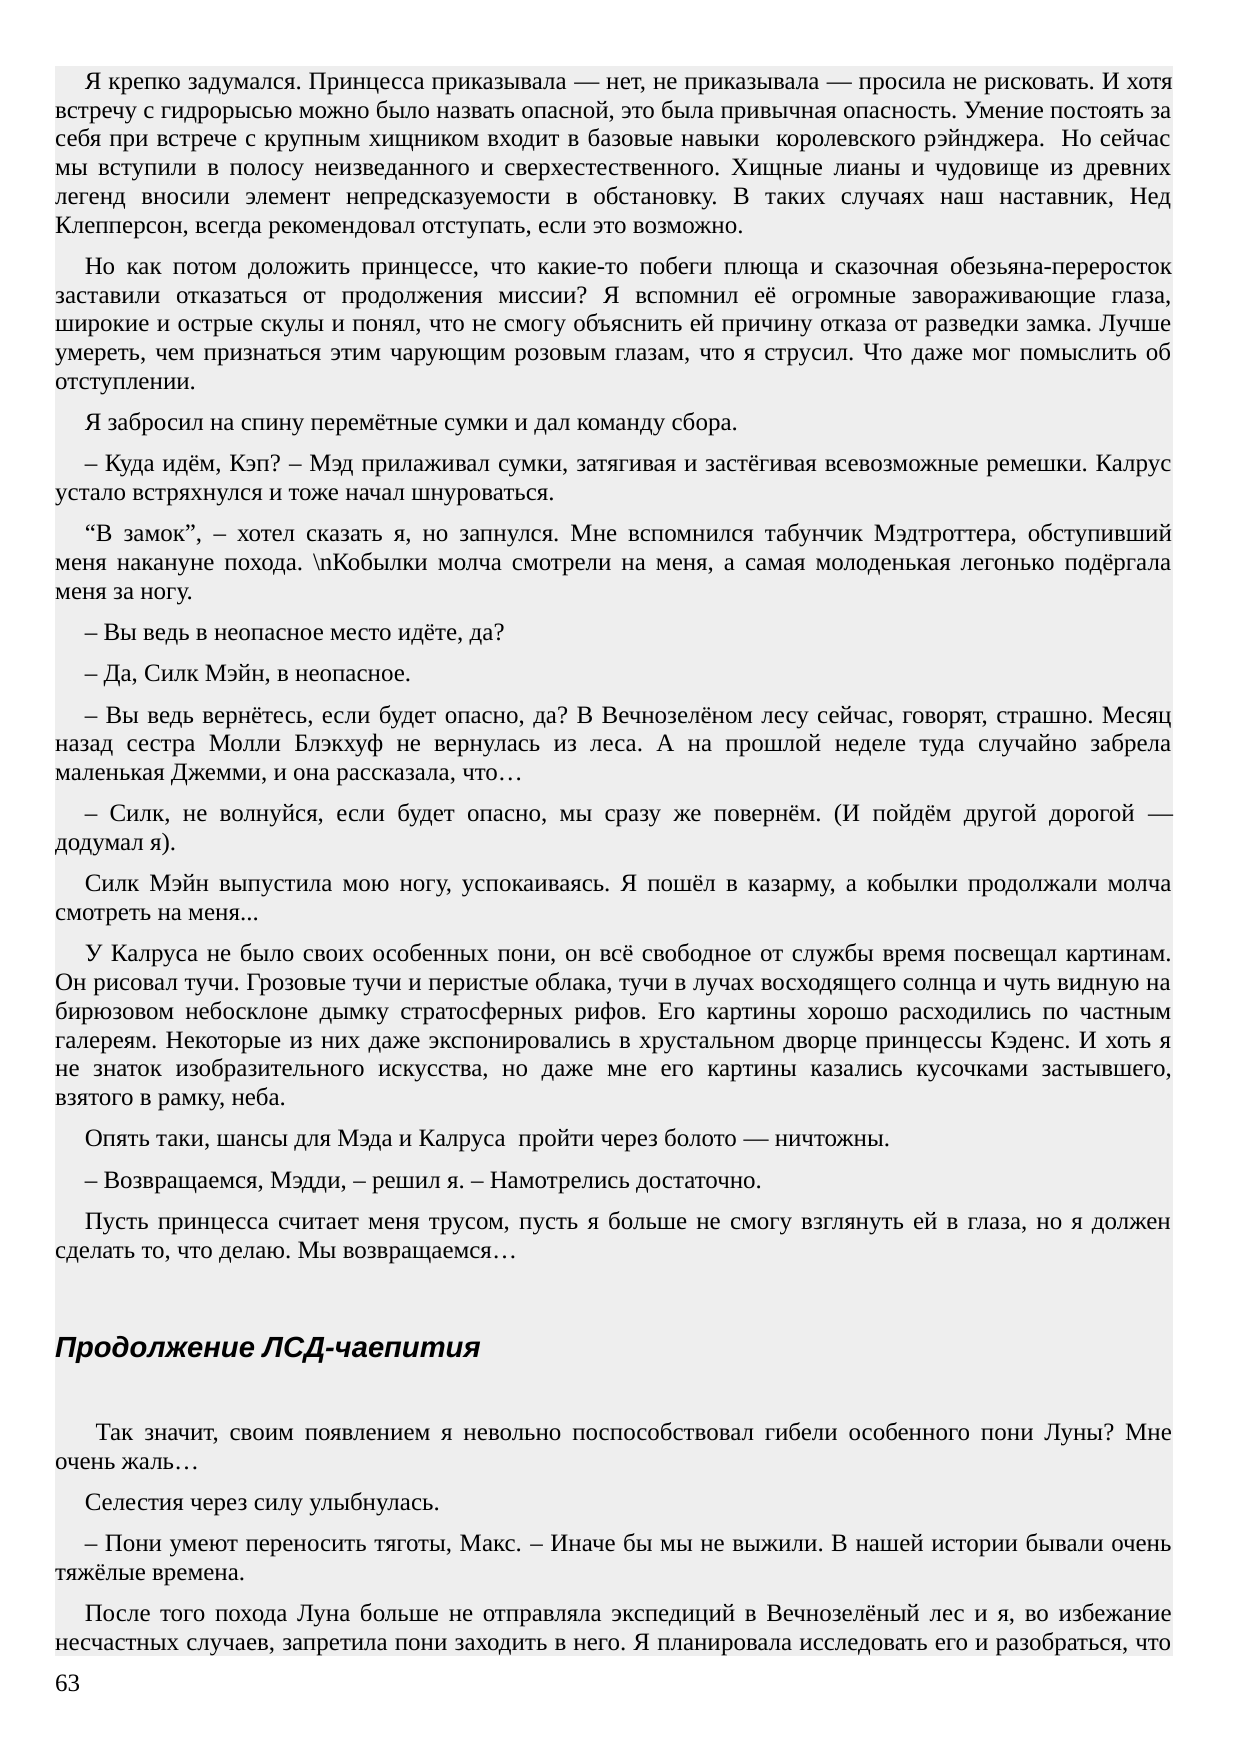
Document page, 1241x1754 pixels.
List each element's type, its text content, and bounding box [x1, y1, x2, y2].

text – Вы ведь вернётесь, если будет опасно, да? В Вечнозелёном лесу сейчас, говорят, страшно. Месяц назад сестра Молли Блэкхуф не вернулась из леса. А на прошлой неделе туда случайно забрела маленькая Джемми, и она рассказала, что… [55, 700, 1173, 786]
text У Калруса не было своих особенных пони, он всё свободное от службы время посвещал картинам. Он рисовал тучи. Грозовые тучи и перистые облака, тучи в лучах восходящего солнца и чуть видную на бирюзовом небосклоне дымку стратосферных рифов. Его картины хорошо расходились по частным галереям. Некоторые из них даже экспонировались в хрустальном дворце принцессы Кэденс. И хоть я не знаток изобразительного искусства, но даже мне его картины казались кусочками застывшего, взятого в рамку, неба. [55, 938, 1173, 1111]
text – Пони умеют переносить тяготы, Макс. – Иначе бы мы не выжили. В нашей истории бывали очень тяжёлые времена. [55, 1528, 1173, 1586]
text Я крепко задумался. Принцесса приказывала — нет, не приказывала — просила не рисковать. И хотя встречу с гидрорысью можно было назвать опасной, это была привычная опасность. Умение постоять за себя при встрече с крупным хищником входит в базовые навыки королевского рэйнджера. Но сейчас мы вступили в полосу неизведанного и сверхестественного. Хищные лианы и чудовище из древних легенд вносили элемент непредсказуемости в обстановку. В таких случаях наш наставник, Нед Клепперсон, всегда рекомендовал отступать, если это возможно. [55, 66, 1173, 238]
text – Да, Силк Мэйн, в неопасное. [55, 658, 1173, 687]
text – Возвращаемся, Мэдди, – решил я. – Намотрелись достаточно. [55, 1165, 1173, 1193]
text – Вы ведь в неопасное место идёте, да? [55, 617, 1173, 646]
text Так значит, своим появлением я невольно поспособствовал гибели особенного пони Луны? Мне очень жаль… [55, 1417, 1173, 1474]
text Селестия через силу улыбнулась. [55, 1487, 1173, 1516]
text Пусть принцесса считает меня трусом, пусть я больше не смогу взглянуть ей в глаза, но я должен сделать то, что делаю. Мы возвращаемся… [55, 1206, 1173, 1263]
subtitle Продолжение ЛСД-чаепития [55, 1330, 1173, 1363]
text “В замок”, – хотел сказать я, но запнулся. Мне вспомнился табунчик Мэдтроттера, обступивший меня накануне похода. \nКобылки молча смотрели на меня, а самая молоденькая легонько подёргала меня за ногу. [55, 518, 1173, 605]
text Я забросил на спину перемётные сумки и дал команду сбора. [55, 407, 1173, 436]
text После того похода Луна больше не отправляла экспедиций в Вечнозелёный лес и я, во избежание несчастных случаев, запретила пони заходить в него. Я планировала исследовать его и разобраться, что [55, 1598, 1173, 1656]
text Но как потом доложить принцессе, что какие-то побеги плюща и сказочная обезьяна-переросток заставили отказаться от продолжения миссии? Я вспомнил её огромные завораживающие глаза, широкие и острые скулы и понял, что не смогу объяснить ей причину отказа от разведки замка. Лучше умереть, чем признаться этим чарующим розовым глазам, что я струсил. Что даже мог помыслить об отступлении. [55, 251, 1173, 395]
text – Куда идём, Кэп? – Мэд прилаживал сумки, затягивая и застёгивая всевозможные ремешки. Калрус устало встряхнулся и тоже начал шнуроваться. [55, 448, 1173, 506]
text Силк Мэйн выпустила мою ногу, успокаиваясь. Я пошёл в казарму, а кобылки продолжали молча смотреть на меня... [55, 868, 1173, 926]
text Опять таки, шансы для Мэда и Калруса пройти через болото — ничтожны. [55, 1123, 1173, 1152]
text – Силк, не волнуйся, если будет опасно, мы сразу же повернём. (И пойдём другой дорогой — додумал я). [55, 798, 1173, 856]
